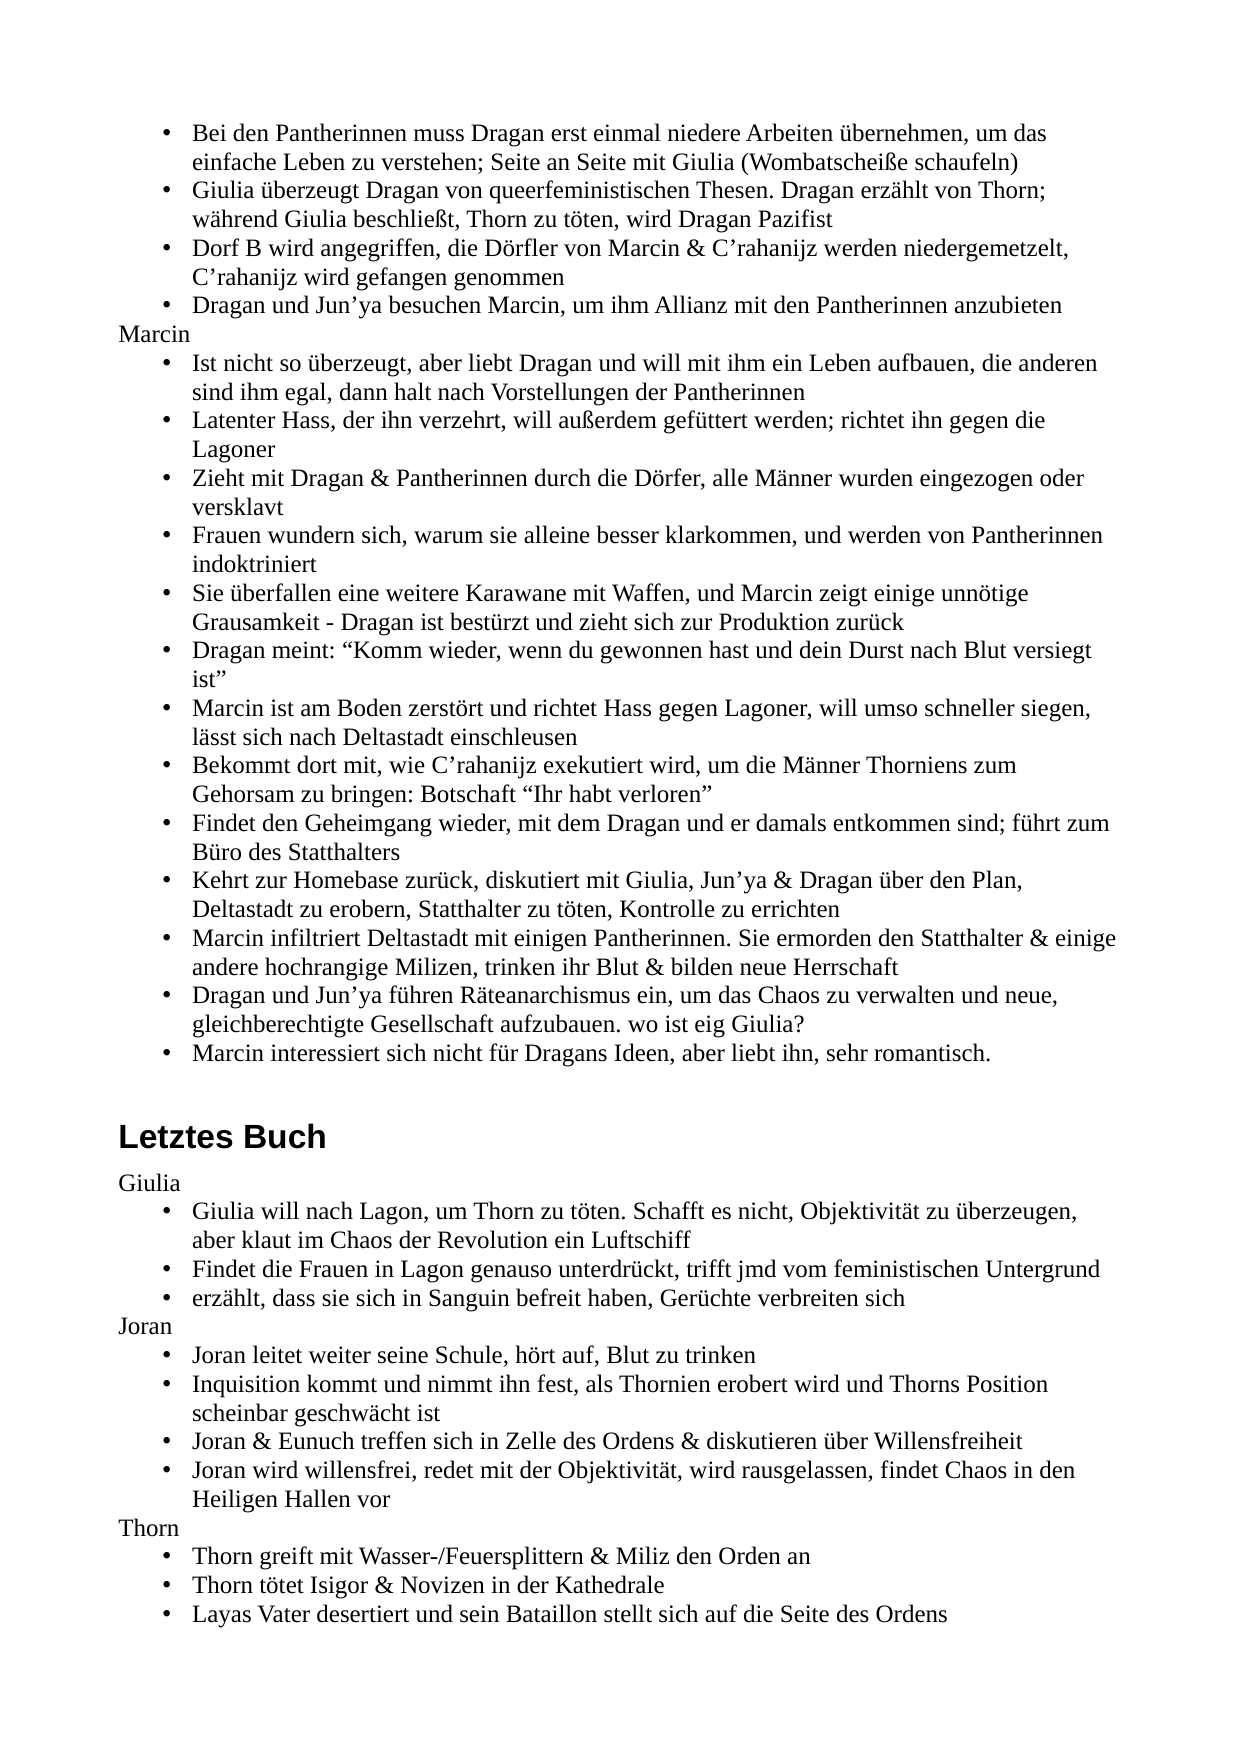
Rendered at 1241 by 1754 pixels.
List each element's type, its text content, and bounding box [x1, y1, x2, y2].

list Dorf B wird angegriffen, die Dörfler von Marcin & C’rahanijz werden niedergemetzelt, C’rahanijz wird gefangen genommen [162, 233, 1122, 291]
list Findet den Geheimgang wieder, mit dem Dragan und er damals entkommen sind; führt zum Büro des Statthalters [162, 808, 1122, 866]
list Dragan und Jun’ya führen Räteanarchismus ein, um das Chaos zu verwalten und neue, gleichberechtigte Gesellschaft aufzubauen. wo ist eig Giulia? [162, 981, 1122, 1038]
list Thorn tötet Isigor & Novizen in der Kathedrale [162, 1570, 1122, 1599]
list Frauen wundern sich, warum sie alleine besser klarkommen, und werden von Pantherinnen indoktriniert [162, 521, 1122, 578]
subtitle Letztes Buch [118, 1116, 1122, 1155]
list Giulia will nach Lagon, um Thorn zu töten. Schafft es nicht, Objektivität zu überzeugen, aber klaut im Chaos der Revolution ein Luftschiff [162, 1196, 1122, 1254]
list Marcin ist am Boden zerstört und richtet Hass gegen Lagoner, will umso schneller siegen, lässt sich nach Deltastadt einschleusen [162, 693, 1122, 751]
list Inquisition kommt und nimmt ihn fest, als Thornien erobert wird und Thorns Position scheinbar geschwächt ist [162, 1369, 1122, 1426]
list Findet die Frauen in Lagon genauso unterdrückt, trifft jmd vom feministischen Untergrund [162, 1254, 1122, 1283]
text Joran [118, 1311, 1122, 1340]
text Giulia [118, 1168, 1122, 1196]
list Zieht mit Dragan & Pantherinnen durch die Dörfer, alle Männer wurden eingezogen oder versklavt [162, 463, 1122, 521]
list Bei den Pantherinnen muss Dragan erst einmal niedere Arbeiten übernehmen, um das einfache Leben zu verstehen; Seite an Seite mit Giulia (Wombatscheiße schaufeln) [162, 118, 1122, 176]
list Kehrt zur Homebase zurück, diskutiert mit Giulia, Jun’ya & Dragan über den Plan, Deltastadt zu erobern, Statthalter zu töten, Kontrolle zu errichten [162, 866, 1122, 923]
list Giulia überzeugt Dragan von queerfeministischen Thesen. Dragan erzählt von Thorn; während Giulia beschließt, Thorn zu töten, wird Dragan Pazifist [162, 176, 1122, 233]
list Ist nicht so überzeugt, aber liebt Dragan und will mit ihm ein Leben aufbauen, die anderen sind ihm egal, dann halt nach Vorstellungen der Pantherinnen [162, 348, 1122, 406]
list Joran leitet weiter seine Schule, hört auf, Blut zu trinken [162, 1340, 1122, 1369]
list Bekommt dort mit, wie C’rahanijz exekutiert wird, um die Männer Thorniens zum Gehorsam zu bringen: Botschaft “Ihr habt verloren” [162, 751, 1122, 808]
list Sie überfallen eine weitere Karawane mit Waffen, und Marcin zeigt einige unnötige Grausamkeit - Dragan ist bestürzt und zieht sich zur Produktion zurück [162, 578, 1122, 636]
list Latenter Hass, der ihn verzehrt, will außerdem gefüttert werden; richtet ihn gegen die Lagoner [162, 406, 1122, 463]
list Marcin interessiert sich nicht für Dragans Ideen, aber liebt ihn, sehr romantisch. [162, 1038, 1122, 1067]
list Layas Vater desertiert und sein Bataillon stellt sich auf die Seite des Ordens [162, 1599, 1122, 1628]
list erzählt, dass sie sich in Sanguin befreit haben, Gerüchte verbreiten sich [162, 1283, 1122, 1311]
list Dragan und Jun’ya besuchen Marcin, um ihm Allianz mit den Pantherinnen anzubieten [162, 291, 1122, 319]
list Dragan meint: “Komm wieder, wenn du gewonnen hast und dein Durst nach Blut versiegt ist” [162, 636, 1122, 693]
list Thorn greift mit Wasser-/Feuersplittern & Miliz den Orden an [162, 1541, 1122, 1570]
list Joran wird willensfrei, redet mit der Objektivität, wird rausgelassen, findet Chaos in den Heiligen Hallen vor [162, 1455, 1122, 1513]
list Joran & Eunuch treffen sich in Zelle des Ordens & diskutieren über Willensfreiheit [162, 1426, 1122, 1455]
text Marcin [118, 319, 1122, 348]
text Thorn [118, 1513, 1122, 1541]
list Marcin infiltriert Deltastadt mit einigen Pantherinnen. Sie ermorden den Statthalter & einige andere hochrangige Milizen, trinken ihr Blut & bilden neue Herrschaft [162, 923, 1122, 981]
